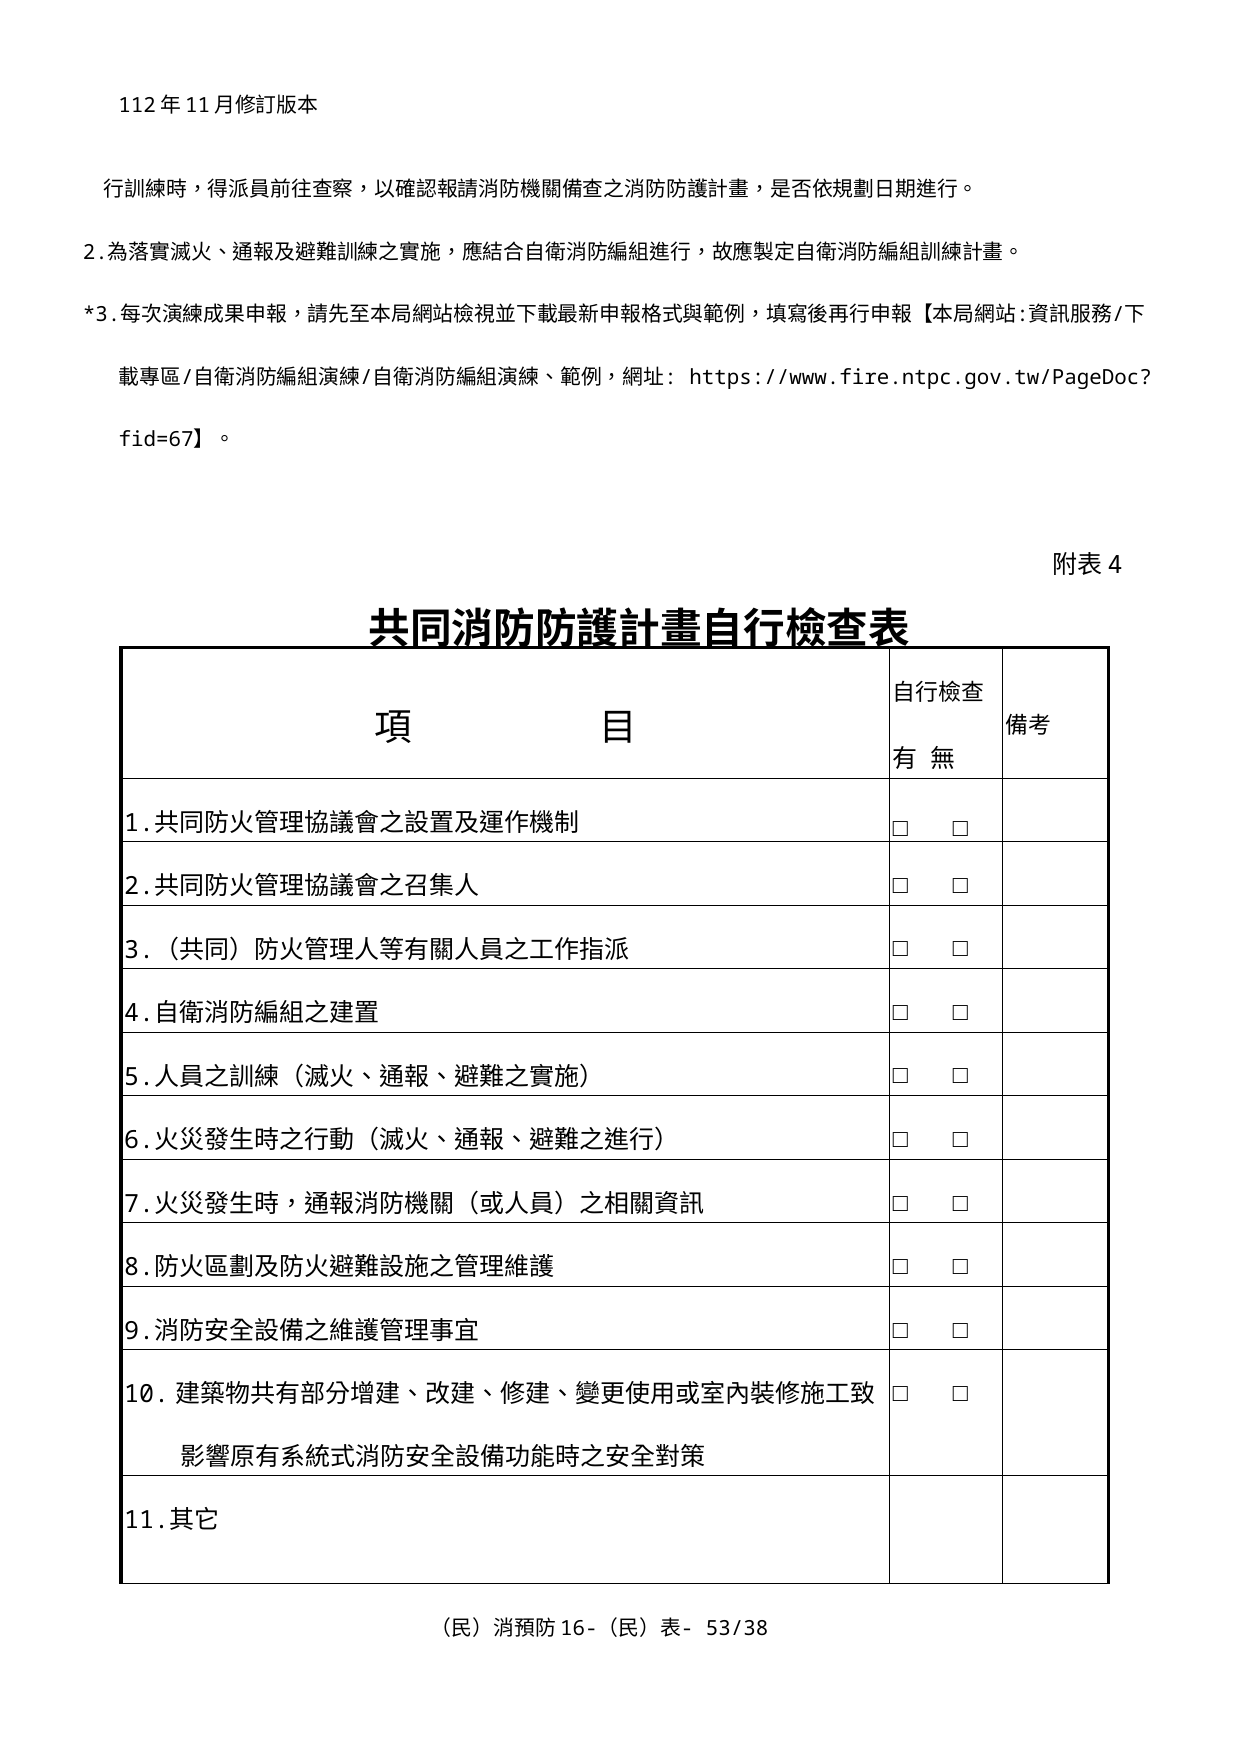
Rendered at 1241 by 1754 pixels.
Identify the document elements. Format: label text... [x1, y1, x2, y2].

table_cell 6.火災發生時之行動（滅火、通報、避難之進行） [123, 1096, 889, 1159]
table_cell [1003, 1287, 1107, 1349]
table_cell □ □ [890, 1160, 1002, 1222]
table_cell [1003, 1160, 1107, 1222]
table_cell 8.防火區劃及防火避難設施之管理維護 [123, 1223, 889, 1286]
table_cell □ □ [890, 1287, 1002, 1349]
table_cell 9.消防安全設備之維護管理事宜 [123, 1287, 889, 1349]
table_cell □ □ [890, 1350, 1002, 1475]
table_cell □ □ [890, 969, 1002, 1032]
text *3.每次演練成果申報，請先至本局網站檢視並下載最新申報格式與範例，填寫後再行申報【本局網站:資訊服務/下載專區/自衛消防編組演練/自衛消防編組演練、範例，網址: https://www.fire.ntpc.gov.tw/PageDoc?fid=67】。 [83, 271, 1152, 459]
table_cell [1003, 969, 1107, 1032]
table_cell 4.自衛消防編組之建置 [123, 969, 889, 1032]
table_cell [1003, 1476, 1107, 1583]
table_cell 10. 建築物共有部分增建、改建、修建、變更使用或室內裝修施工致影響原有系統式消防安全設備功能時之安全對策 [123, 1350, 889, 1475]
table_cell □ □ [890, 1033, 1002, 1095]
table_cell [1003, 842, 1107, 904]
table_cell □ □ [890, 1223, 1002, 1286]
table_cell [1003, 1223, 1107, 1286]
table_cell [1003, 906, 1107, 968]
table_cell [1003, 1350, 1107, 1475]
table_cell □ □ [890, 842, 1002, 904]
table_cell [890, 1476, 1002, 1583]
table_cell [1003, 779, 1107, 841]
table_cell [1003, 1096, 1107, 1159]
text 行訓練時，得派員前往查察，以確認報請消防機關備查之消防防護計畫，是否依規劃日期進行。 [83, 146, 1152, 209]
table_cell □ □ [890, 906, 1002, 968]
table_header 自行檢查 [890, 649, 1002, 712]
text 共同消防防護計畫自行檢查表 [118, 584, 1122, 646]
table_cell 11.其它 [123, 1476, 889, 1583]
table_cell 2.共同防火管理協議會之召集人 [123, 842, 889, 904]
table_header 項 目 [123, 649, 889, 777]
table_header 備考 [1003, 649, 1107, 777]
table_cell □ □ [890, 1096, 1002, 1159]
table_cell [1003, 1033, 1107, 1095]
table_cell 有 無 [890, 712, 1002, 777]
table_cell 1.共同防火管理協議會之設置及運作機制 [123, 779, 889, 841]
text 2.為落實滅火、通報及避難訓練之實施，應結合自衛消防編組進行，故應製定自衛消防編組訓練計畫。 [83, 209, 1152, 271]
table_cell 3.（共同）防火管理人等有關人員之工作指派 [123, 906, 889, 968]
table_cell □ □ [890, 779, 1002, 841]
table_cell 5.人員之訓練（滅火、通報、避難之實施） [123, 1033, 889, 1095]
table_cell 7.火災發生時，通報消防機關（或人員）之相關資訊 [123, 1160, 889, 1222]
text 附表4 [118, 521, 1122, 584]
